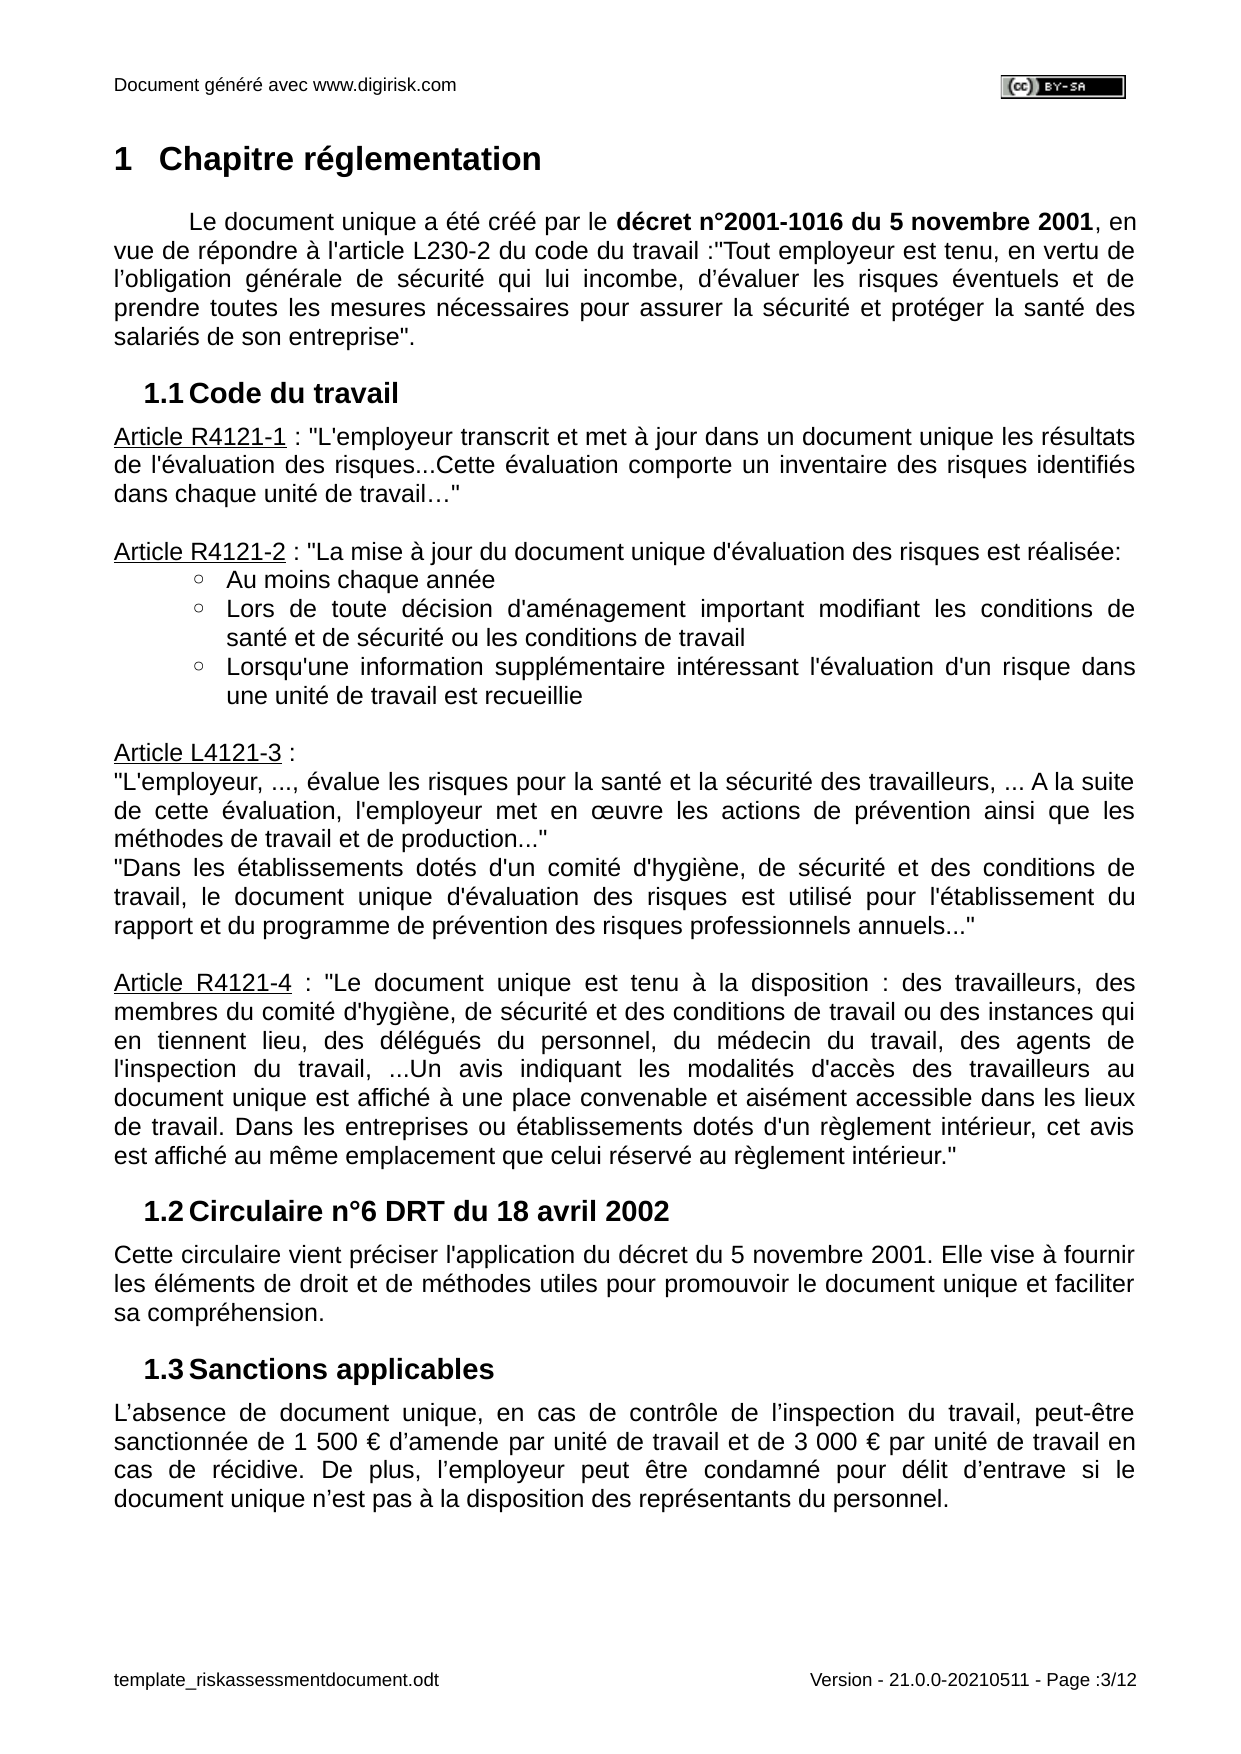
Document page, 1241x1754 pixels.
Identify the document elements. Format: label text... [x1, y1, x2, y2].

text Article L4121-3 : [114, 738, 1137, 767]
picture [1000, 75, 1126, 99]
list Lorsqu'une information supplémentaire intéressant l'évaluation d'un risque dans une unité de travail est recueillie [189, 652, 1137, 709]
list Au moins chaque année [189, 565, 1137, 594]
list L’absence de document unique, en cas de contrôle de l’inspection du travail, peut-être sanctionnée de 1 500 € d’amende par unité de travail et de 3 000 € par unité de travail en cas de récidive. De plus, l’employeur peut être condamné pour délit d’entrave si le document unique n’est pas à la disposition des représentants du personnel. [76, 1398, 1137, 1513]
list Article R4121-1 : "L'employeur transcrit et met à jour dans un document unique les résultats de l'évaluation des risques...Cette évaluation comporte un inventaire des risques identifiés dans chaque unité de travail…" [76, 422, 1137, 508]
list "Dans les établissements dotés d'un comité d'hygiène, de sécurité et des conditions de travail, le document unique d'évaluation des risques est utilisé pour l'établissement du rapport et du programme de prévention des risques professionnels annuels..." [76, 853, 1137, 939]
subtitle Sanctions applicables [143, 1352, 1137, 1385]
text Le document unique a été créé par le décret n°2001-1016 du 5 novembre 2001, en vue de répondre à l'article L230-2 du code du travail :"Tout employeur est tenu, en vertu de l’obligation générale de sécurité qui lui incombe, d’évaluer les risques éventuels et de prendre toutes les mesures nécessaires pour assurer la sécurité et protéger la santé des salariés de son entreprise". [114, 207, 1137, 351]
list Lors de toute décision d'aménagement important modifiant les conditions de santé et de sécurité ou les conditions de travail [189, 594, 1137, 652]
subtitle Chapitre réglementation [114, 139, 1137, 177]
subtitle Circulaire n°6 DRT du 18 avril 2002 [143, 1194, 1137, 1228]
list Article R4121-4 : "Le document unique est tenu à la disposition : des travailleurs, des membres du comité d'hygiène, de sécurité et des conditions de travail ou des instances qui en tiennent lieu, des délégués du personnel, du médecin du travail, des agents de l'inspection du travail, ...Un avis indiquant les modalités d'accès des travailleurs au document unique est affiché à une place convenable et aisément accessible dans les lieux de travail. Dans les entreprises ou établissements dotés d'un règlement intérieur, cet avis est affiché au même emplacement que celui réservé au règlement intérieur." [76, 968, 1137, 1169]
list Article R4121-2 : "La mise à jour du document unique d'évaluation des risques est réalisée: [114, 537, 1137, 565]
subtitle Code du travail [143, 376, 1137, 409]
text Cette circulaire vient préciser l'application du décret du 5 novembre 2001. Elle vise à fournir les éléments de droit et de méthodes utiles pour promouvoir le document unique et faciliter sa compréhension. [114, 1241, 1137, 1327]
text "L'employeur, ..., évalue les risques pour la santé et la sécurité des travailleurs, ... A la suite de cette évaluation, l'employeur met en œuvre les actions de prévention ainsi que les méthodes de travail et de production..." [114, 767, 1137, 853]
